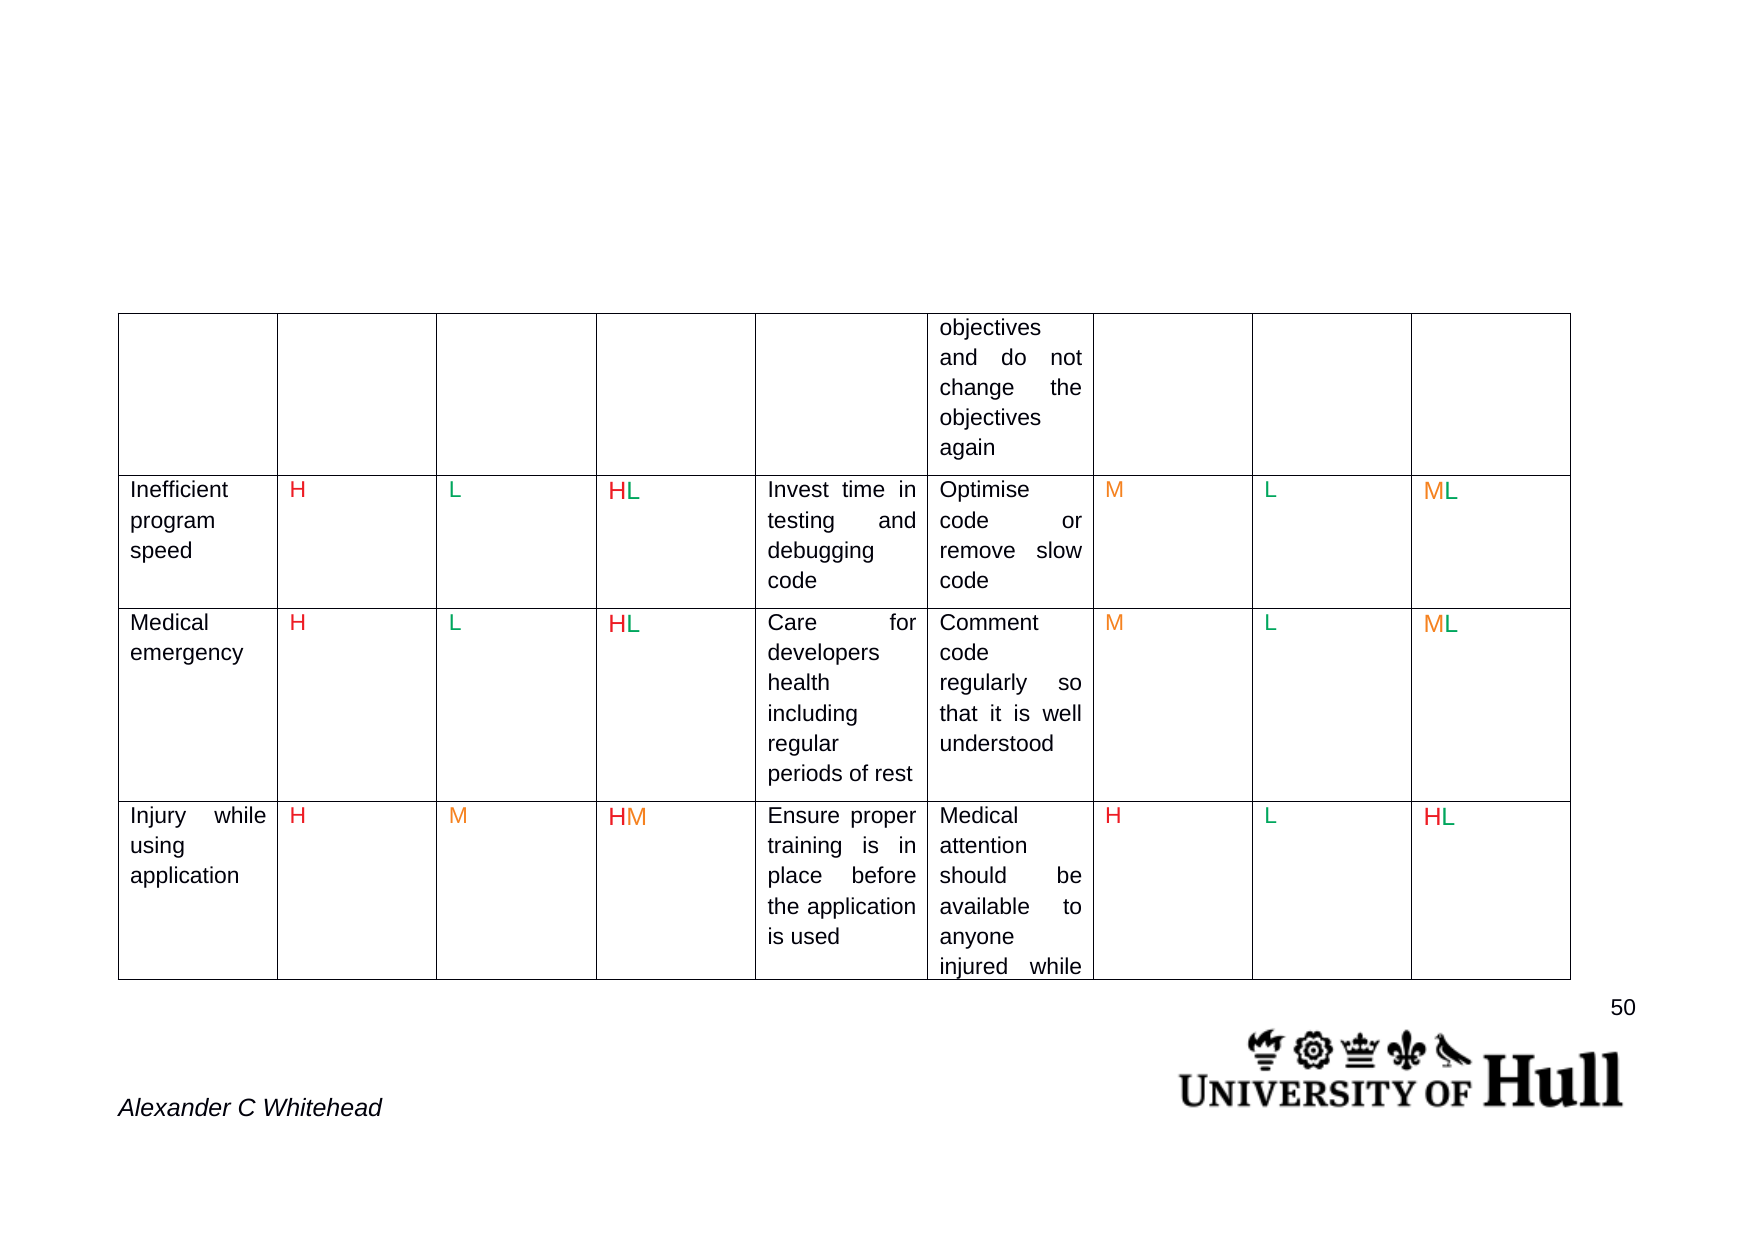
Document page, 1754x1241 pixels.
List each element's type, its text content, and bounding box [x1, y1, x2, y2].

table_cell [1094, 314, 1252, 475]
table_cell Optimise code or remove slow code [928, 476, 1093, 608]
table_cell H [278, 476, 436, 608]
table_cell HL [1412, 802, 1570, 979]
table_cell Injury while using application [119, 802, 277, 979]
table_cell Care for developers health including regular periods of rest [756, 609, 927, 801]
table_cell L [1253, 476, 1411, 608]
picture [1172, 1020, 1632, 1117]
table_cell L [437, 476, 596, 608]
table_cell Ensure proper training is in place before the application is used [756, 802, 927, 979]
table_cell [119, 314, 277, 475]
table_cell HL [597, 476, 755, 608]
table_cell M [437, 802, 596, 979]
table_cell [1412, 314, 1570, 475]
table_cell [278, 314, 436, 475]
table_cell L [1253, 609, 1411, 801]
table_cell M [1094, 609, 1252, 801]
table_cell HM [597, 802, 755, 979]
table_cell H [1094, 802, 1252, 979]
table_cell Inefficient program speed [119, 476, 277, 608]
table_cell L [437, 609, 596, 801]
table_cell objectives and do not change the objectives again [928, 314, 1093, 475]
table_cell [437, 314, 596, 475]
table_cell M [1094, 476, 1252, 608]
table_cell ML [1412, 609, 1570, 801]
table_cell ML [1412, 476, 1570, 608]
table_cell Medical attention should be available to anyone injured while [928, 802, 1093, 979]
table_cell [756, 314, 927, 475]
table_cell H [278, 609, 436, 801]
table_cell HL [597, 609, 755, 801]
table_cell L [1253, 802, 1411, 979]
table_cell [597, 314, 755, 475]
table_cell [1253, 314, 1411, 475]
table_cell Comment code regularly so that it is well understood [928, 609, 1093, 801]
table_cell Invest time in testing and debugging code [756, 476, 927, 608]
table_cell Medical emergency [119, 609, 277, 801]
table_cell H [278, 802, 436, 979]
